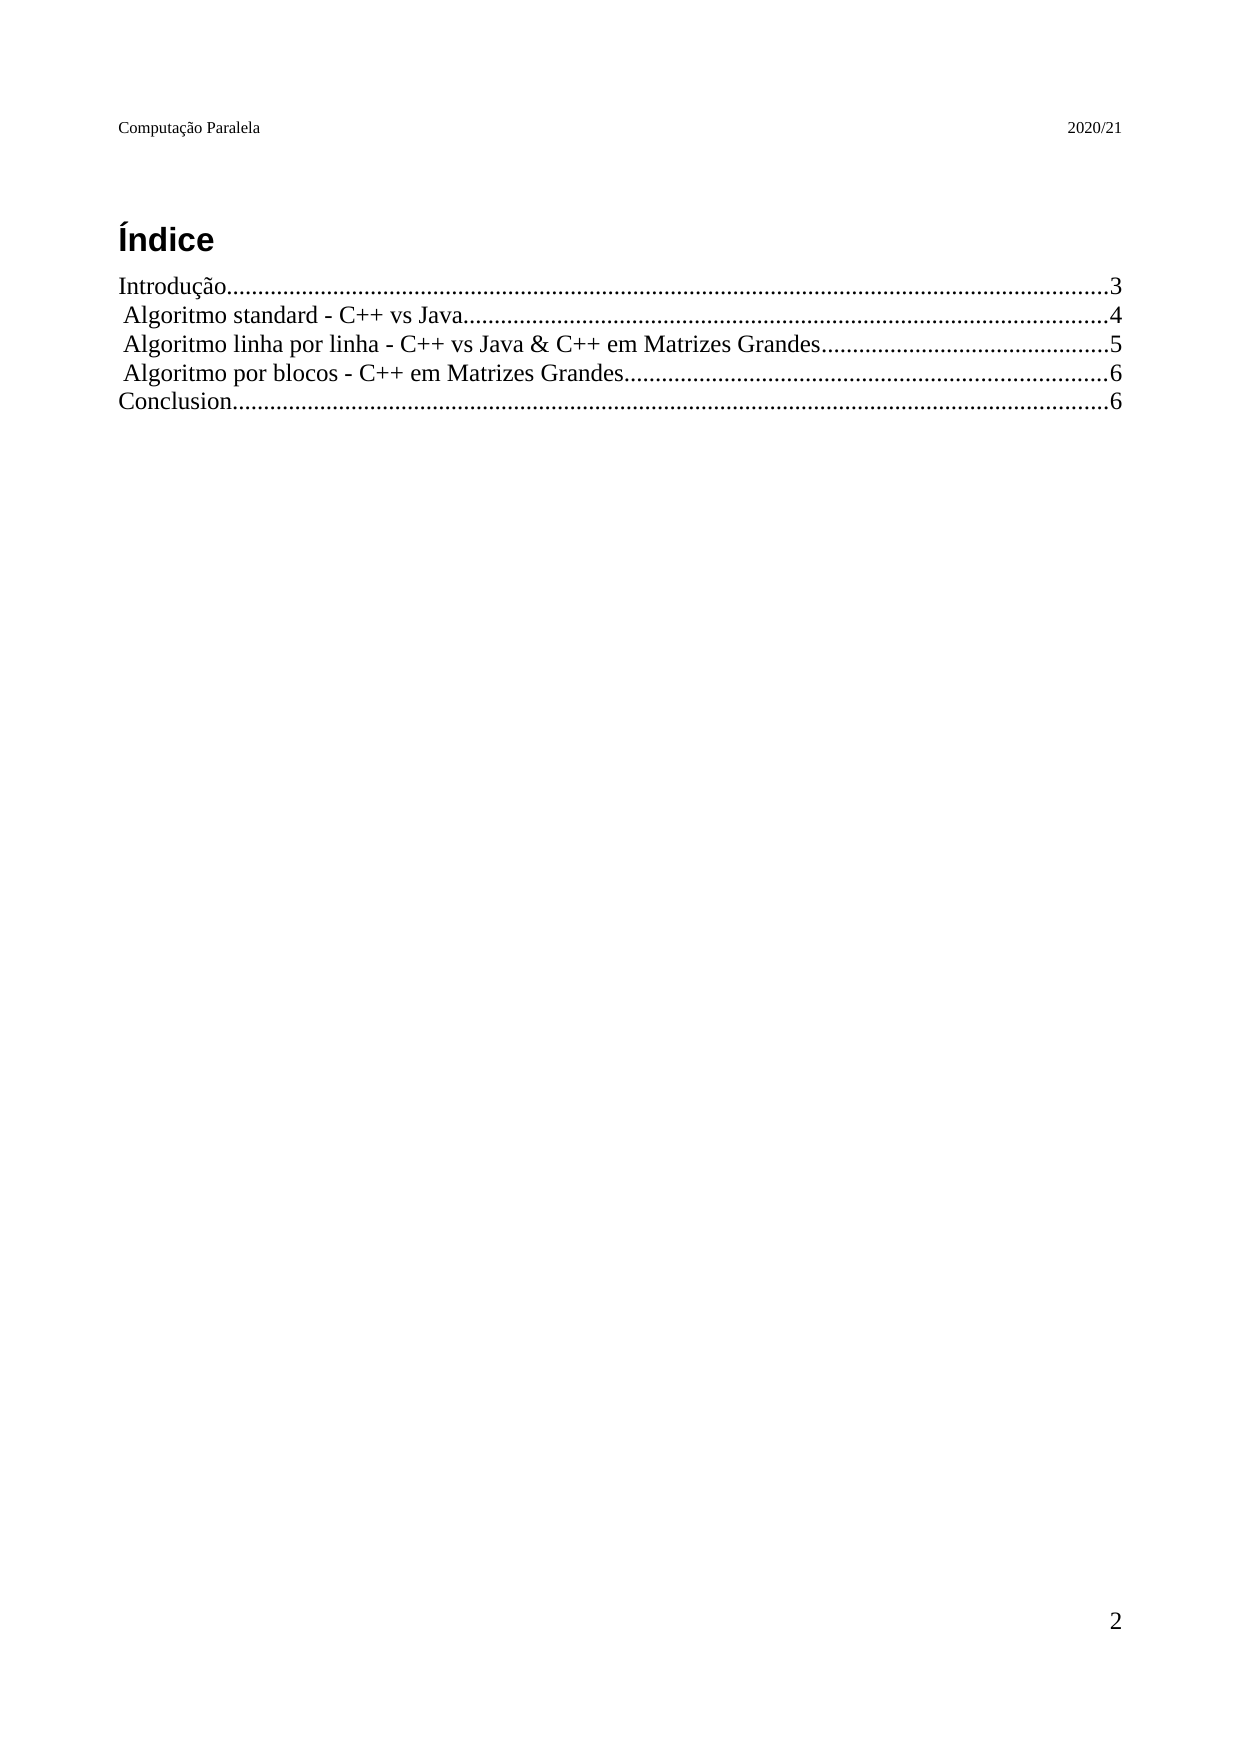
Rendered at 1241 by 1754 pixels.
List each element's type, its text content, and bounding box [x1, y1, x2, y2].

text Conclusion 6 [118, 386, 1122, 415]
text Algoritmo linha por linha - C++ vs Java & C++ em Matrizes Grandes 5 [118, 329, 1122, 358]
text Introdução 3 [118, 271, 1122, 300]
text Algoritmo standard - C++ vs Java 4 [118, 300, 1122, 329]
text Algoritmo por blocos - C++ em Matrizes Grandes 6 [118, 358, 1122, 386]
subtitle Índice [118, 221, 1122, 259]
